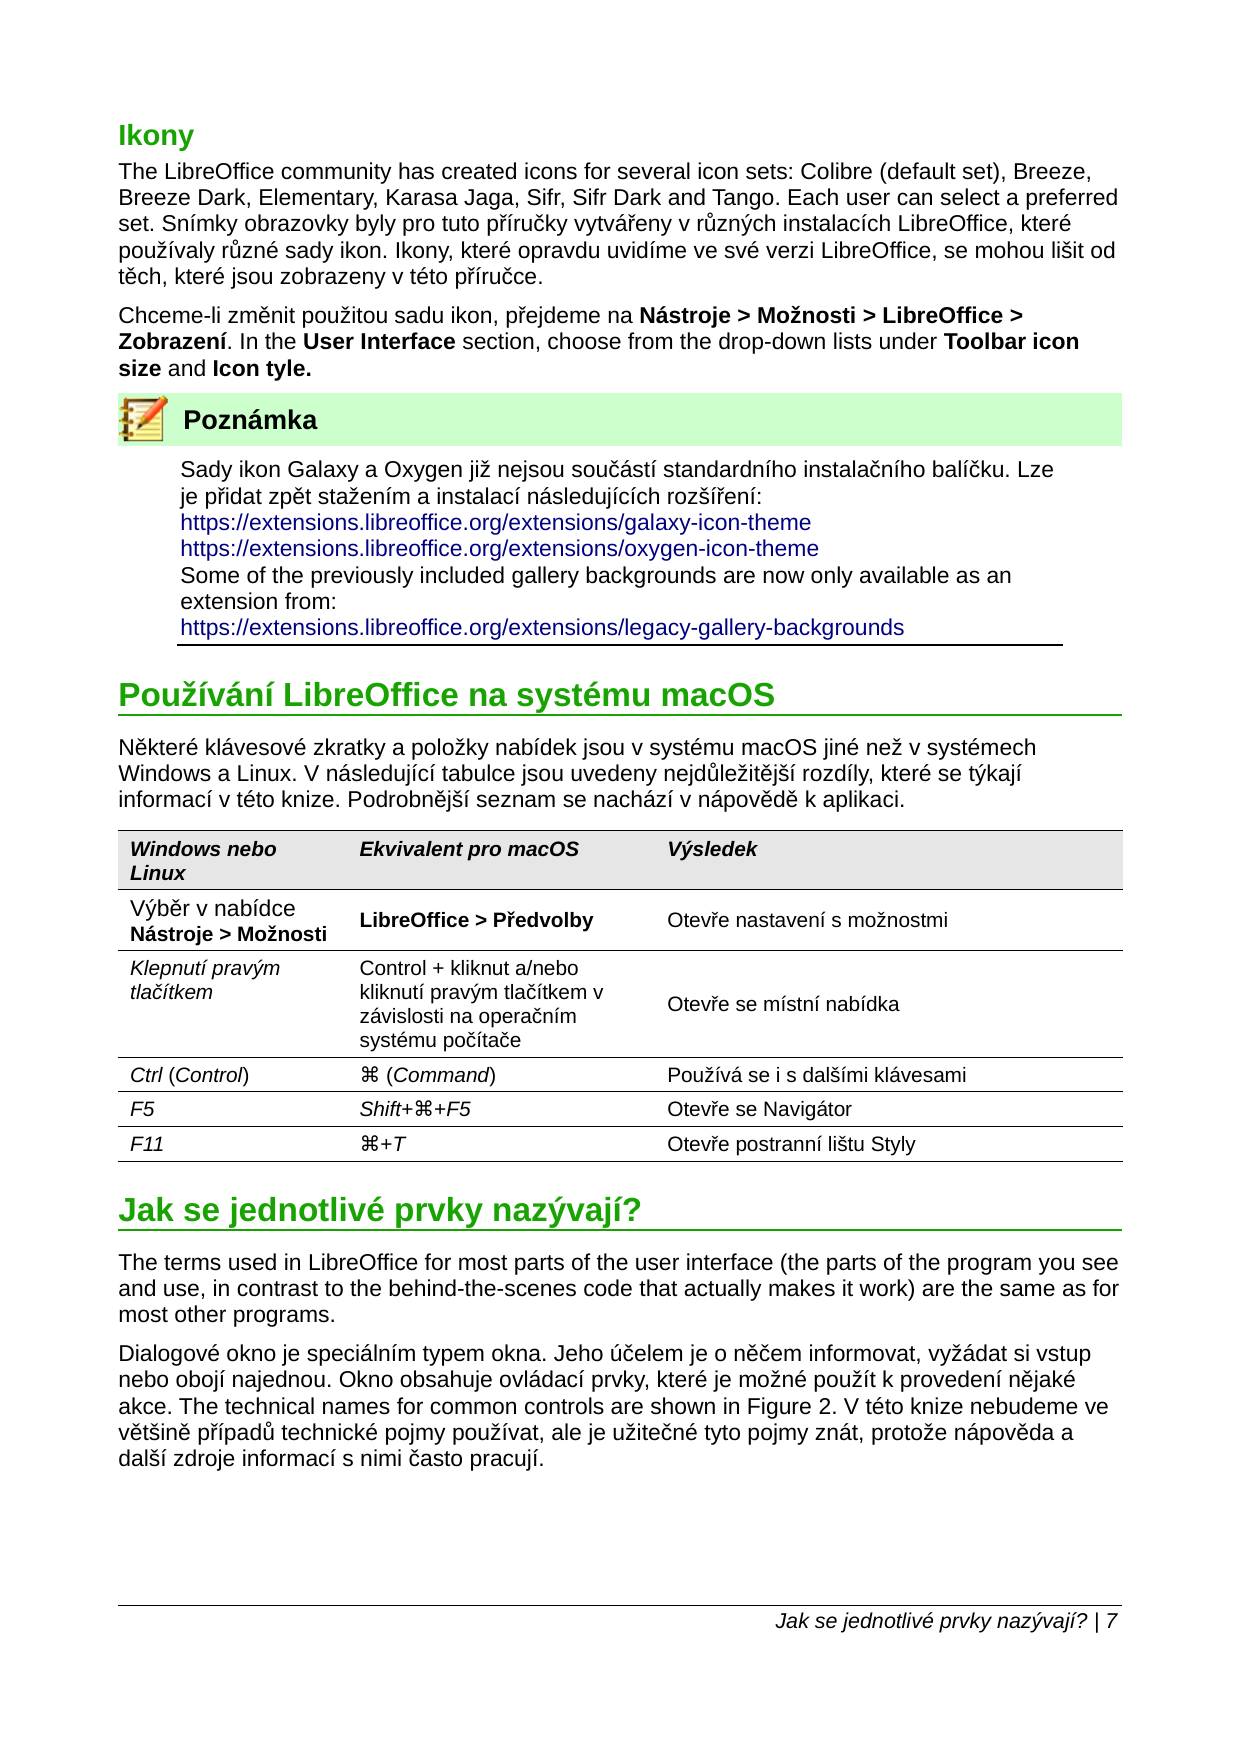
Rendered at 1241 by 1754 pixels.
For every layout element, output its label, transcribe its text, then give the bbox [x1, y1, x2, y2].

table_cell Otevře se místní nabídka [655, 951, 1123, 1057]
table_cell F11 [118, 1127, 348, 1161]
subtitle Používání LibreOffice na systému macOS [118, 675, 1122, 714]
table_cell F5 [118, 1092, 348, 1126]
text The LibreOffice community has created icons for several icon sets: Colibre (default set), Breeze, Breeze Dark, Elementary, Karasa Jaga, Sifr, Sifr Dark and Tango. Each user can select a preferred set. Snímky obrazovky byly pro tuto příručky vytvářeny v různých instalacích LibreOffice, které používaly různé sady ikon. Ikony, které opravdu uvidíme ve své verzi LibreOffice, se mohou lišit od těch, které jsou zobrazeny v této příručce. [118, 158, 1122, 289]
table_cell Otevře se Navigátor [655, 1092, 1123, 1126]
subtitle Jak se jednotlivé prvky nazývají? [118, 1190, 1122, 1229]
table_cell Používá se i s dalšími klávesami [655, 1058, 1123, 1091]
subtitle Poznámka [118, 393, 1122, 446]
table_cell LibreOffice > Předvolby [348, 890, 655, 950]
text The terms used in LibreOffice for most parts of the user interface (the parts of the program you see and use, in contrast to the behind-the-scenes code that actually makes it work) are the same as for most other programs. [118, 1248, 1122, 1327]
table_cell Shift+⌘+F5 [348, 1092, 655, 1126]
picture [119, 394, 170, 445]
table_header Windows nebo Linux [118, 831, 348, 889]
table_cell Klepnutí pravým tlačítkem [118, 951, 348, 1057]
table_cell ⌘+T [348, 1127, 655, 1161]
subtitle Ikony [118, 118, 1122, 152]
text Některé klávesové zkratky a položky nabídek jsou v systému macOS jiné než v systémech Windows a Linux. V následující tabulce jsou uvedeny nejdůležitější rozdíly, které se týkají informací v této knize. Podrobnější seznam se nachází v nápovědě k aplikaci. [118, 733, 1122, 813]
text Sady ikon Galaxy a Oxygen již nejsou součástí standardního instalačního balíčku. Lze je přidat zpět stažením a instalací následujících rozšíření: https://extensions.libreoffice.org/extensions/galaxy-icon-theme https://extensions.libreoffice.org/extensions/oxygen-icon-theme Some of the previously included gallery backgrounds are now only available as an extension from: https://extensions.libreoffice.org/extensions/legacy-gallery-backgrounds [177, 453, 1063, 644]
table_header Výsledek [655, 831, 1123, 889]
table_cell Otevře postranní lištu Styly [655, 1127, 1123, 1161]
text Dialogové okno je speciálním typem okna. Jeho účelem je o něčem informovat, vyžádat si vstup nebo obojí najednou. Okno obsahuje ovládací prvky, které je možné použít k provedení nějaké akce. The technical names for common controls are shown in Figure 2. V této knize nebudeme ve většině případů technické pojmy používat, ale je užitečné tyto pojmy znát, protože nápověda a další zdroje informací s nimi často pracují. [118, 1340, 1122, 1472]
table_cell ⌘ (Command) [348, 1058, 655, 1091]
table_cell Control + kliknut a/nebo kliknutí pravým tlačítkem v závislosti na operačním systému počítače [348, 951, 655, 1057]
text Chceme-li změnit použitou sadu ikon, přejdeme na Nástroje > Možnosti > LibreOffice > Zobrazení. In the User Interface section, choose from the drop-down lists under Toolbar icon size and Icon tyle. [118, 302, 1122, 381]
table_header Ekvivalent pro macOS [348, 831, 655, 889]
table_cell Otevře nastavení s možnostmi [655, 890, 1123, 950]
table_cell Ctrl (Control) [118, 1058, 348, 1091]
table_cell Výběr v nabídce Nástroje > Možnosti [118, 890, 348, 950]
